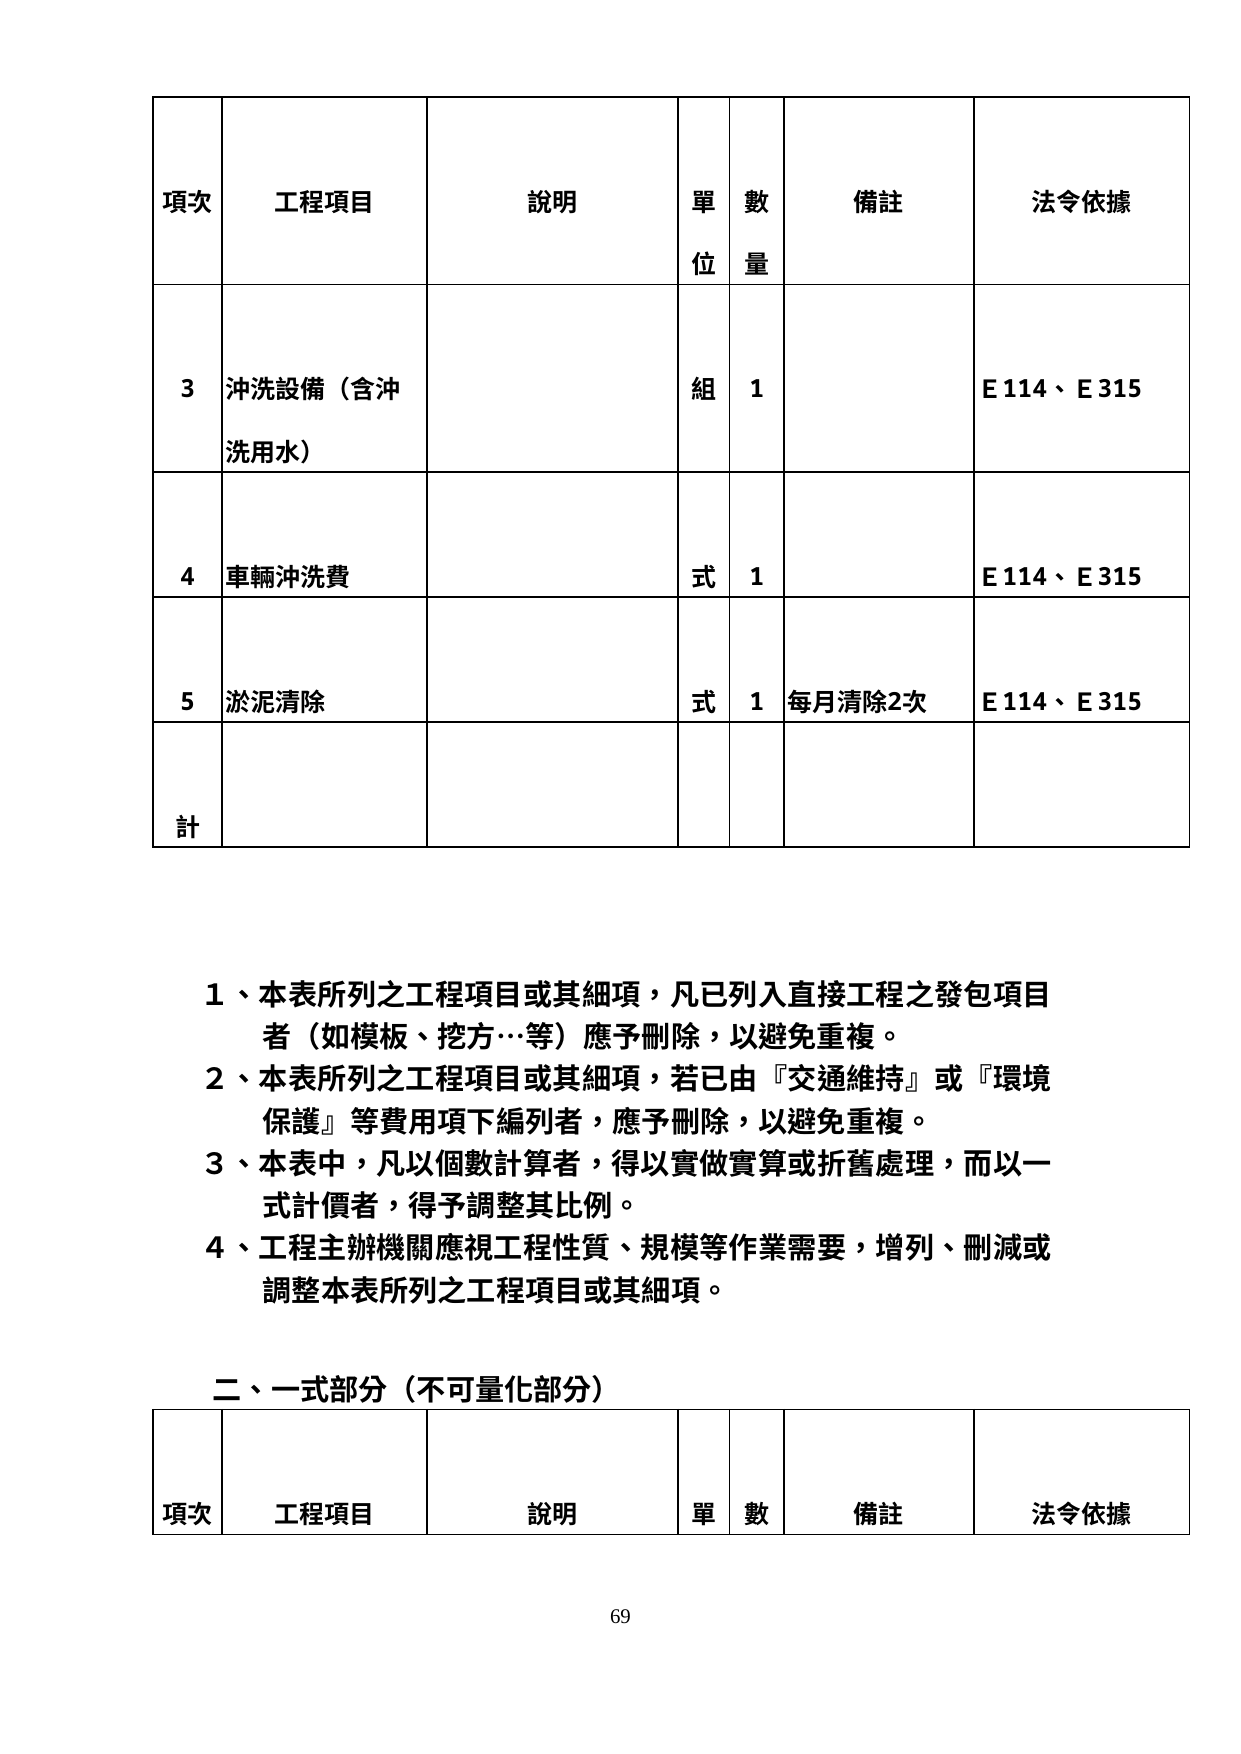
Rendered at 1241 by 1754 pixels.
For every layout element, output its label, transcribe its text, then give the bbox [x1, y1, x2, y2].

table_cell [428, 285, 677, 471]
table_cell [679, 723, 729, 846]
table_header 數 [730, 1410, 783, 1534]
table_cell Ｅ114、Ｅ315 [975, 598, 1189, 721]
table_cell 沖洗設備（含沖洗用水） [223, 285, 426, 471]
table_header 數量 [730, 98, 783, 284]
table_cell 車輛沖洗費 [223, 473, 426, 596]
table_cell [785, 723, 973, 846]
table_cell 每月清除2次 [785, 598, 973, 721]
table_cell [785, 285, 973, 471]
table_header 項次 [154, 1410, 221, 1534]
table_header 單 [679, 1410, 729, 1534]
table_header 單位 [679, 98, 729, 284]
table_cell [730, 723, 783, 846]
text ４、工程主辦機關應視工程性質、規模等作業需要，增列、刪減或調整本表所列之工程項目或其細項。 [200, 1225, 1053, 1309]
table_cell 1 [730, 598, 783, 721]
table_cell 3 [154, 285, 221, 471]
table_header 法令依據 [975, 1410, 1189, 1534]
table_cell [785, 473, 973, 596]
table_cell 1 [730, 473, 783, 596]
table_cell 5 [154, 598, 221, 721]
table_cell 式 [679, 473, 729, 596]
table_cell [428, 723, 677, 846]
table_cell 計 [154, 723, 221, 846]
table_cell 4 [154, 473, 221, 596]
table_cell [975, 723, 1189, 846]
table_header 備註 [785, 1410, 973, 1534]
table_cell 式 [679, 598, 729, 721]
text 二、一式部分（不可量化部分） [212, 1346, 1053, 1409]
text ２、本表所列之工程項目或其細項，若已由『交通維持』或『環境保護』等費用項下編列者，應予刪除，以避免重複。 [200, 1056, 1053, 1140]
table_cell 組 [679, 285, 729, 471]
table_header 法令依據 [975, 98, 1189, 284]
table_cell [428, 473, 677, 596]
table_cell Ｅ114、Ｅ315 [975, 285, 1189, 471]
table_cell Ｅ114、Ｅ315 [975, 473, 1189, 596]
text １、本表所列之工程項目或其細項，凡已列入直接工程之發包項目者（如模板、挖方…等）應予刪除，以避免重複。 [200, 971, 1053, 1056]
table_cell [223, 723, 426, 846]
table_header 備註 [785, 98, 973, 284]
table_header 說明 [428, 98, 677, 284]
table_header 說明 [428, 1410, 677, 1534]
text ３、本表中，凡以個數計算者，得以實做實算或折舊處理，而以一式計價者，得予調整其比例。 [200, 1140, 1053, 1225]
table_cell 淤泥清除 [223, 598, 426, 721]
table_cell 1 [730, 285, 783, 471]
table_header 項次 [154, 98, 221, 284]
table_header 工程項目 [223, 1410, 426, 1534]
table_header 工程項目 [223, 98, 426, 284]
table_cell [428, 598, 677, 721]
